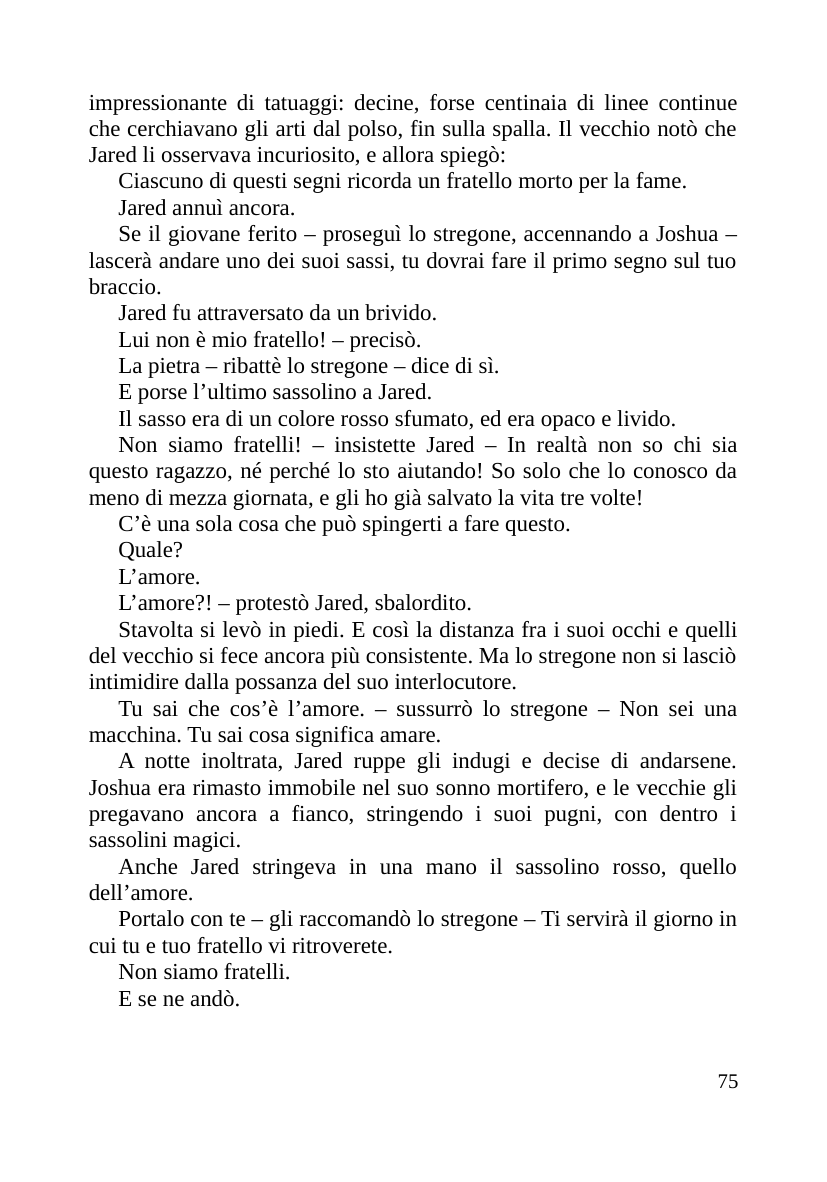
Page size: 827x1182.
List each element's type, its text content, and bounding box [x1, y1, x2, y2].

text Jared annuì ancora. [88, 194, 738, 220]
text L’amore. [88, 563, 738, 589]
text La pietra – ribattè lo stregone – dice di sì. [88, 352, 738, 378]
text Tu sai che cos’è l’amore. – sussurrò lo stregone – Non sei una macchina. Tu sai cosa significa amare. [88, 695, 738, 747]
text Il sasso era di un colore rosso sfumato, ed era opaco e livido. [88, 405, 738, 431]
text Jared fu attraversato da un brivido. [88, 299, 738, 326]
text Stavolta si levò in piedi. E così la distanza fra i suoi occhi e quelli del vecchio si fece ancora più consistente. Ma lo stregone non si lasciò intimidire dalla possanza del suo interlocutore. [88, 616, 738, 695]
text Portalo con te – gli raccomandò lo stregone – Ti servirà il giorno in cui tu e tuo fratello vi ritroverete. [88, 906, 738, 958]
text Quale? [88, 537, 738, 563]
text L’amore?! – protestò Jared, sbalordito. [88, 589, 738, 616]
text Lui non è mio fratello! – precisò. [88, 326, 738, 352]
text C’è una sola cosa che può spingerti a fare questo. [88, 510, 738, 537]
text Non siamo fratelli! – insistette Jared – In realtà non so chi sia questo ragazzo, né perché lo sto aiutando! So solo che lo conosco da meno di mezza giornata, e gli ho già salvato la vita tre volte! [88, 431, 738, 510]
text Anche Jared stringeva in una mano il sassolino rosso, quello dell’amore. [88, 853, 738, 906]
text impressionante di tatuaggi: decine, forse centinaia di linee continue che cerchiavano gli arti dal polso, fin sulla spalla. Il vecchio notò che Jared li osservava incuriosito, e allora spiegò: [88, 88, 738, 168]
text E porse l’ultimo sassolino a Jared. [88, 378, 738, 405]
text Non siamo fratelli. [88, 958, 738, 984]
text E se ne andò. [88, 984, 738, 1011]
text Ciascuno di questi segni ricorda un fratello morto per la fame. [88, 168, 738, 194]
text A notte inoltrata, Jared ruppe gli indugi e decise di andarsene. Joshua era rimasto immobile nel suo sonno mortifero, e le vecchie gli pregavano ancora a fianco, stringendo i suoi pugni, con dentro i sassolini magici. [88, 747, 738, 853]
text Se il giovane ferito – proseguì lo stregone, accennando a Joshua – lascerà andare uno dei suoi sassi, tu dovrai fare il primo segno sul tuo braccio. [88, 220, 738, 299]
